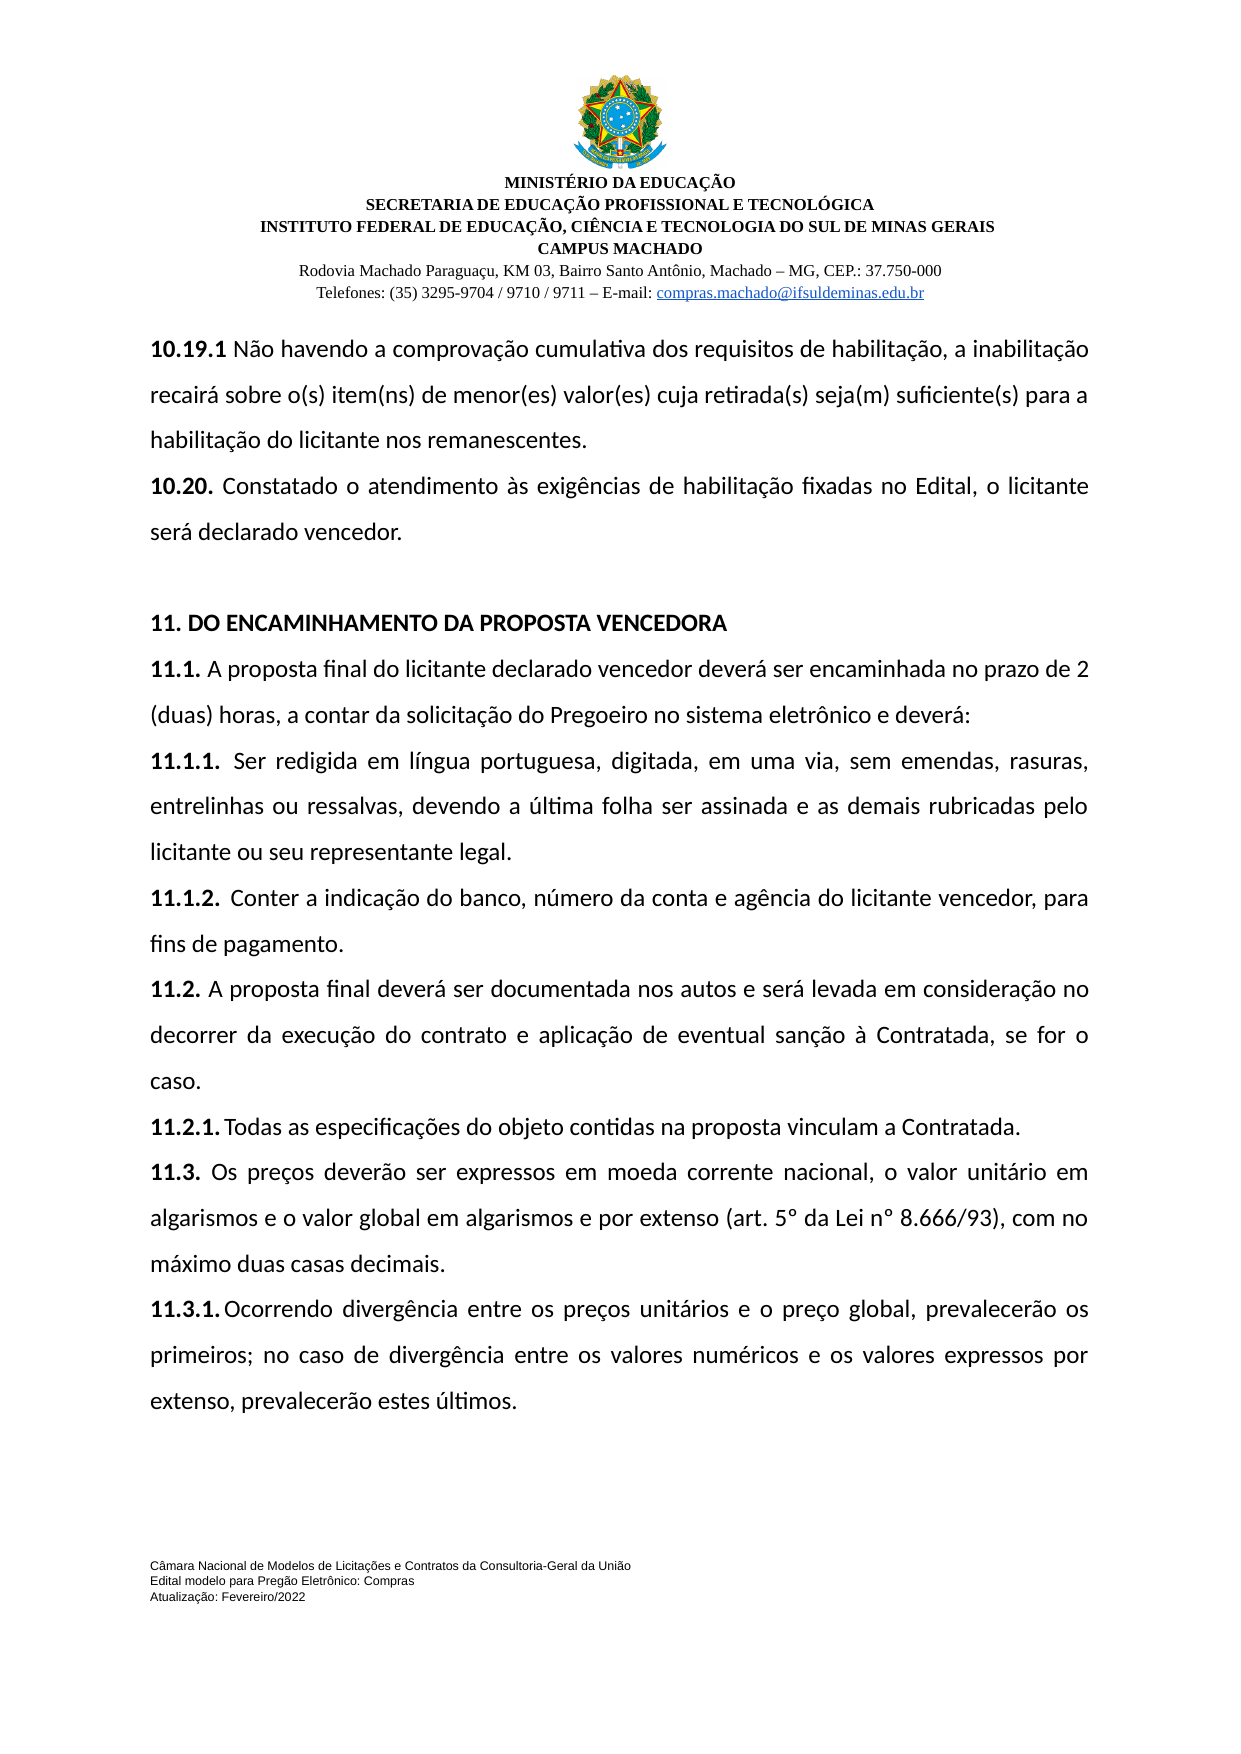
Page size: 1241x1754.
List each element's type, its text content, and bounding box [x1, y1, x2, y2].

text 11.2.1. Todas as especificações do objeto contidas na proposta vinculam a Contratada. [150, 1111, 1090, 1141]
picture [613, 164, 628, 169]
picture [639, 150, 650, 156]
text 11.1.2. Conter a indicação do banco, número da conta e agência do licitante vencedor, para fins de pagamento. [150, 882, 1090, 958]
text 11.3.1. Ocorrendo divergência entre os preços unitários e o preço global, prevalecerão os primeiros; no caso de divergência entre os valores numéricos e os valores expressos por extenso, prevalecerão estes últimos. [150, 1293, 1090, 1416]
text 11.1.1. Ser redigida em língua portuguesa, digitada, em uma via, sem emendas, rasuras, entrelinhas ou ressalvas, devendo a última folha ser assinada e as demais rubricadas pelo licitante ou seu representante legal. [150, 745, 1090, 867]
text 11.1. A proposta final do licitante declarado vencedor deverá ser encaminhada no prazo de 2 (duas) horas, a contar da solicitação do Pregoeiro no sistema eletrônico e deverá: [150, 653, 1090, 729]
picture [573, 75, 667, 169]
text 11.2. A proposta final deverá ser documentada nos autos e será levada em consideração no decorrer da execução do contrato e aplicação de eventual sanção à Contratada, se for o caso. [150, 973, 1090, 1095]
list 10.19.1 Não havendo a comprovação cumulativa dos requisitos de habilitação, a inabilitação recairá sobre o(s) item(ns) de menor(es) valor(es) cuja retirada(s) seja(m) suficiente(s) para a habilitação do licitante nos remanescentes. [150, 333, 1090, 455]
text 11.3. Os preços deverão ser expressos em moeda corrente nacional, o valor unitário em algarismos e o valor global em algarismos e por extenso (art. 5º da Lei nº 8.666/93), com no máximo duas casas decimais. [150, 1156, 1090, 1278]
text 11. DO ENCAMINHAMENTO DA PROPOSTA VENCEDORA [150, 608, 1090, 638]
list 10.20. Constatado o atendimento às exigências de habilitação fixadas no Edital, o licitante será declarado vencedor. [150, 470, 1090, 547]
